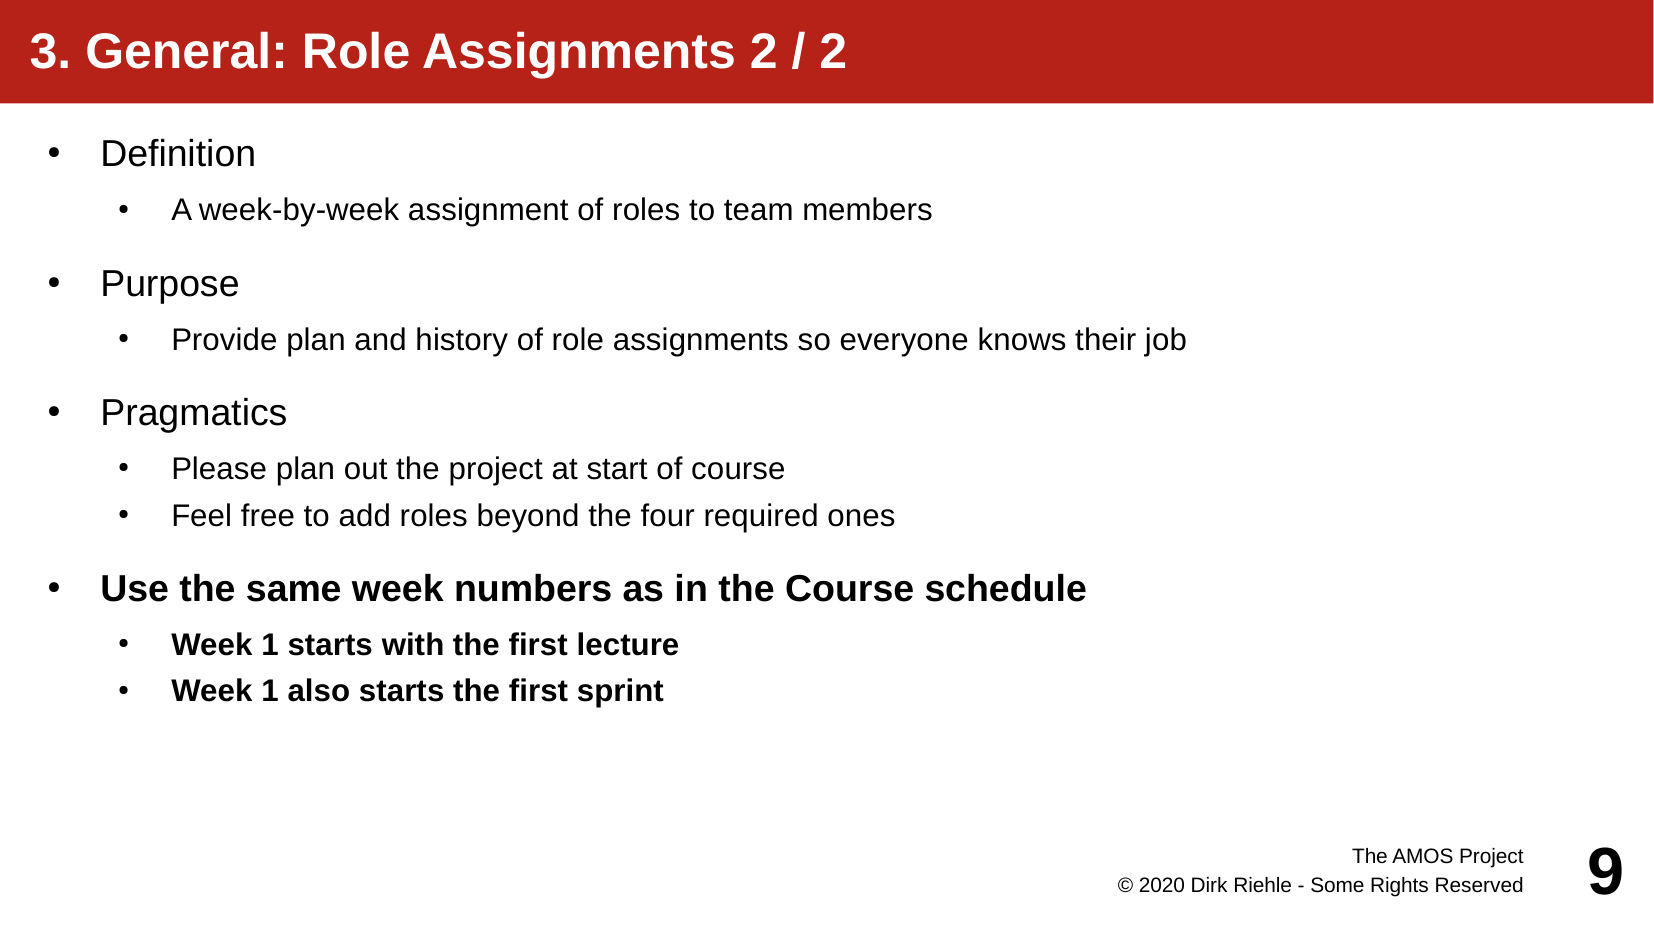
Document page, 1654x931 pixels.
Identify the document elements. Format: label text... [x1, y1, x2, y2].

list Definition A week-by-week assignment of roles to team members Purpose Provide plan and history of role assignments so everyone knows their job Pragmatics Please plan out the project at start of course Feel free to add roles beyond the four required ones Use the same week numbers as in the Course schedule Week 1 starts with the first lecture Week 1 also starts the first sprint [29, 132, 1625, 798]
title 3. General: Role Assignments 2 / 2 [0, 0, 1654, 104]
